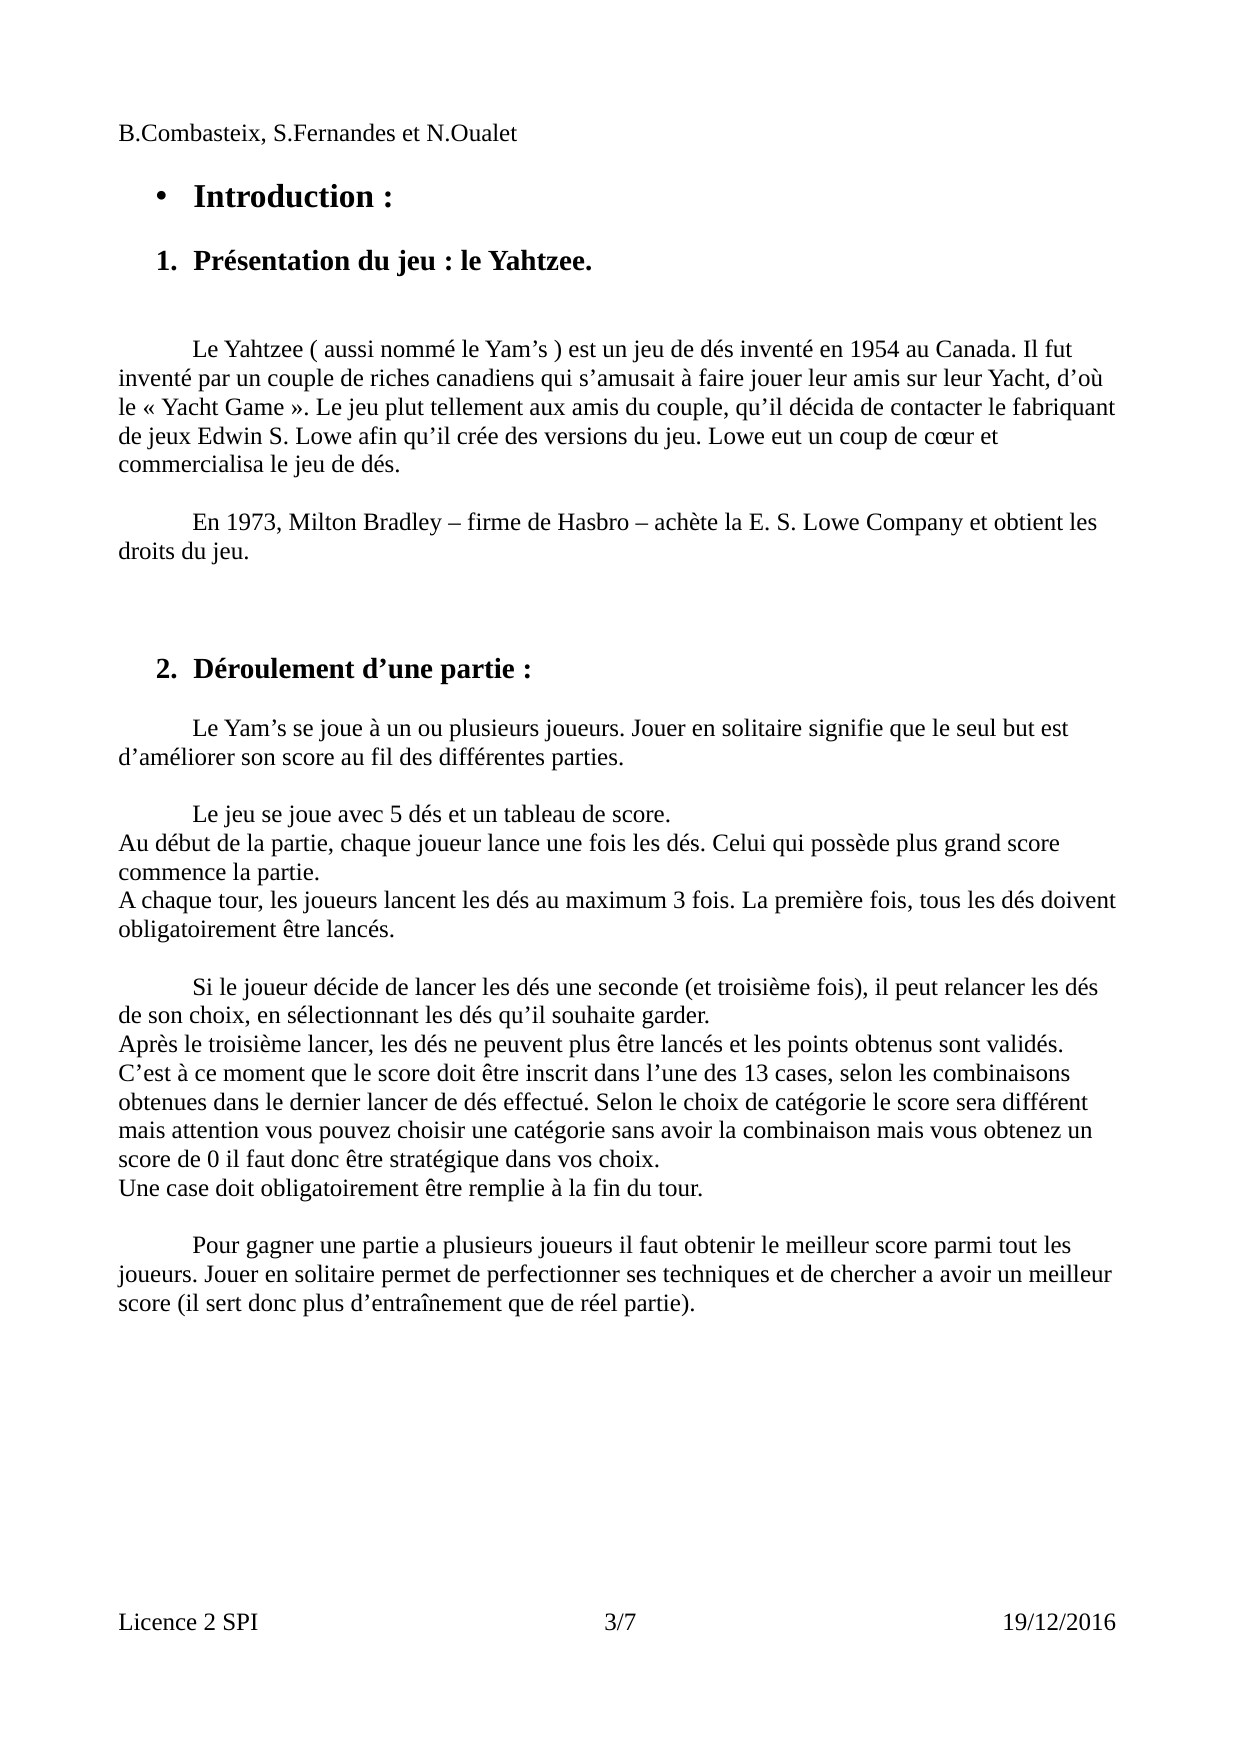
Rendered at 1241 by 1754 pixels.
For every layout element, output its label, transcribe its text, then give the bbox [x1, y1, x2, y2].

text Le jeu se joue avec 5 dés et un tableau de score. [118, 799, 1122, 828]
text Si le joueur décide de lancer les dés une seconde (et troisième fois), il peut relancer les dés de son choix, en sélectionnant les dés qu’il souhaite garder. [118, 972, 1122, 1029]
text Le Yam’s se joue à un ou plusieurs joueurs. Jouer en solitaire signifie que le seul but est d’améliorer son score au fil des différentes parties. [118, 713, 1122, 771]
list Introduction : [156, 176, 1122, 215]
text Une case doit obligatoirement être remplie à la fin du tour. [118, 1173, 1122, 1202]
text A chaque tour, les joueurs lancent les dés au maximum 3 fois. La première fois, tous les dés doivent obligatoirement être lancés. [118, 886, 1122, 943]
text Le Yahtzee ( aussi nommé le Yam’s ) est un jeu de dés inventé en 1954 au Canada. Il fut inventé par un couple de riches canadiens qui s’amusait à faire jouer leur amis sur leur Yacht, d’où le « Yacht Game ». Le jeu plut tellement aux amis du couple, qu’il décida de contacter le fabriquant de jeux Edwin S. Lowe afin qu’il crée des versions du jeu. Lowe eut un coup de cœur et commercialisa le jeu de dés. [118, 334, 1122, 478]
list Déroulement d’une partie : [156, 651, 1122, 684]
text Pour gagner une partie a plusieurs joueurs il faut obtenir le meilleur score parmi tout les joueurs. Jouer en solitaire permet de perfectionner ses techniques et de chercher a avoir un meilleur score (il sert donc plus d’entraînement que de réel partie). [118, 1231, 1122, 1317]
text C’est à ce moment que le score doit être inscrit dans l’une des 13 cases, selon les combinaisons obtenues dans le dernier lancer de dés effectué. Selon le choix de catégorie le score sera différent mais attention vous pouvez choisir une catégorie sans avoir la combinaison mais vous obtenez un score de 0 il faut donc être stratégique dans vos choix. [118, 1058, 1122, 1173]
text Au début de la partie, chaque joueur lance une fois les dés. Celui qui possède plus grand score commence la partie. [118, 828, 1122, 886]
text Après le troisième lancer, les dés ne peuvent plus être lancés et les points obtenus sont validés. [118, 1029, 1122, 1058]
list Présentation du jeu : le Yahtzee. [156, 243, 1122, 277]
text En 1973, Milton Bradley – firme de Hasbro – achète la E. S. Lowe Company et obtient les droits du jeu. [118, 507, 1122, 564]
